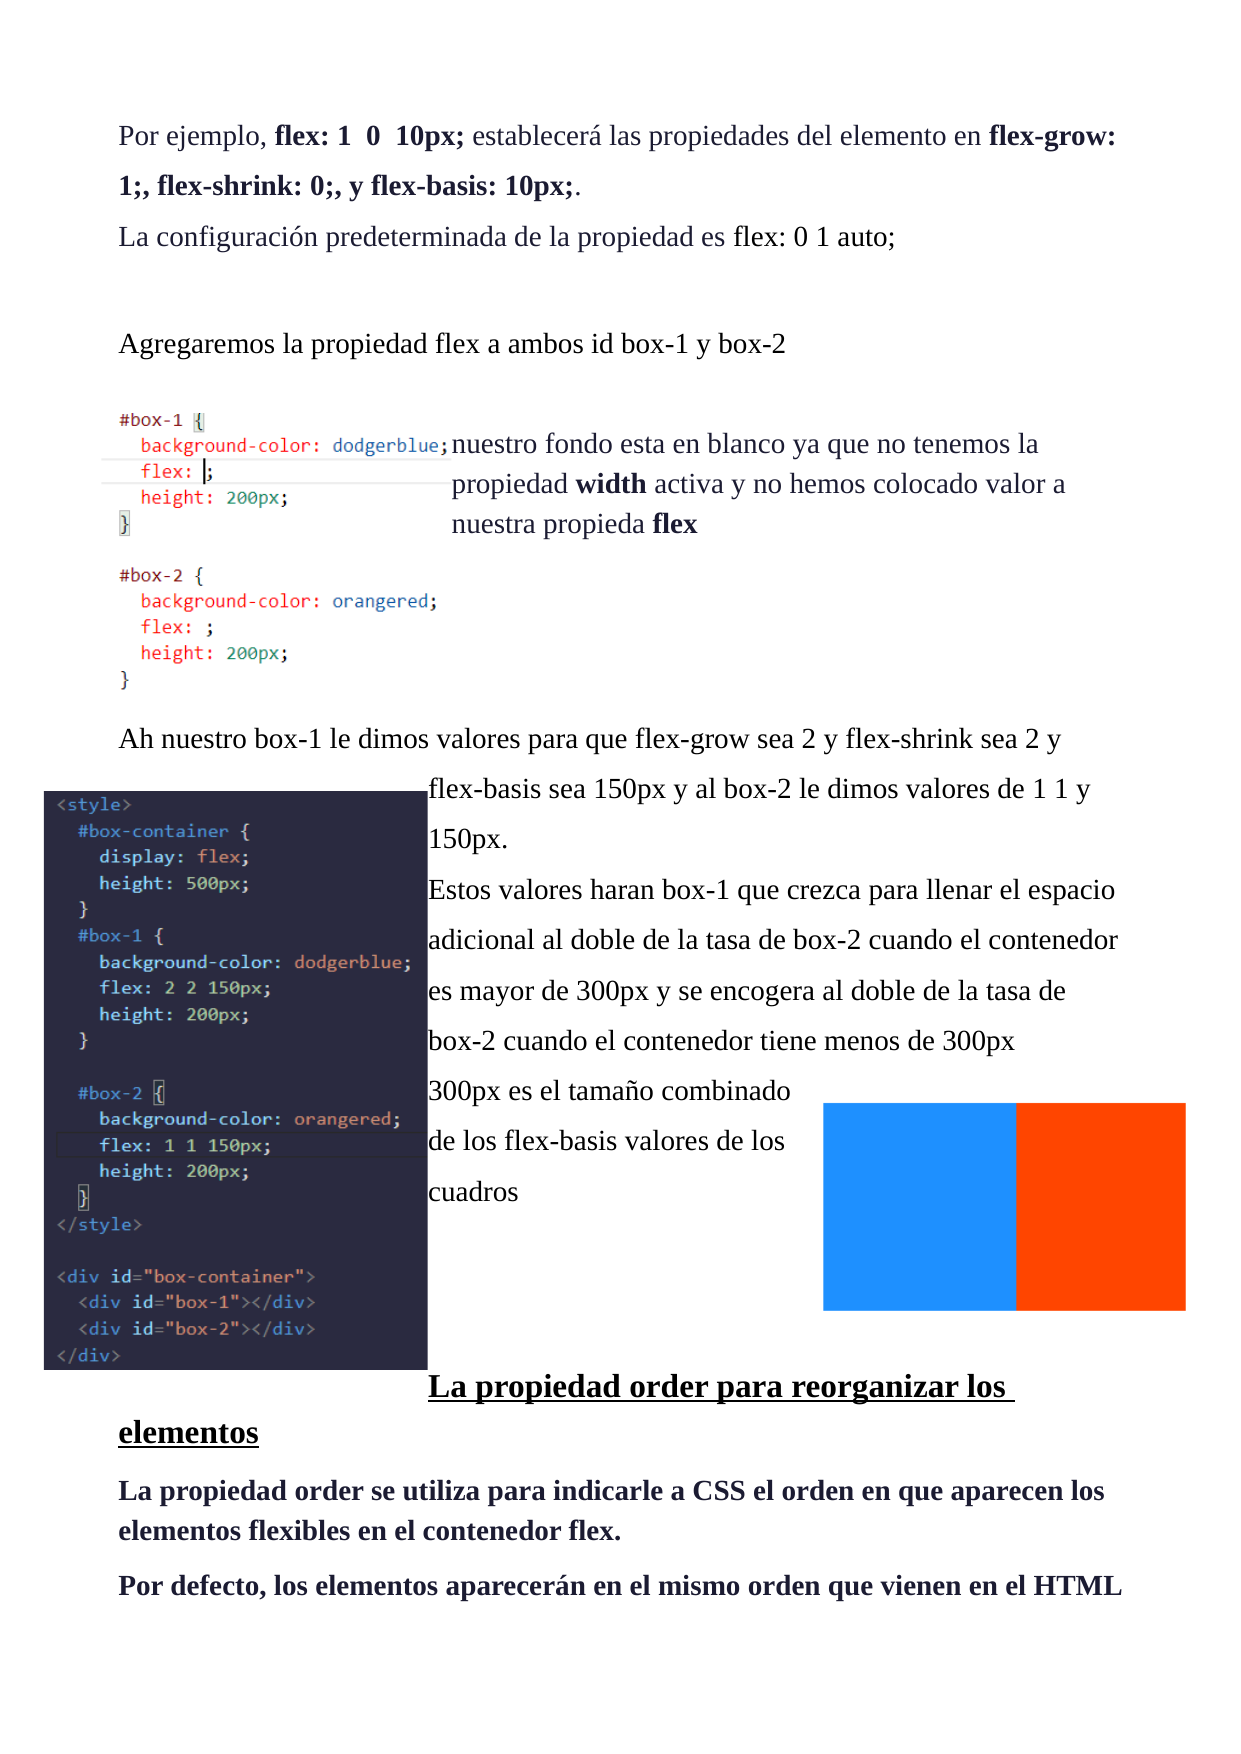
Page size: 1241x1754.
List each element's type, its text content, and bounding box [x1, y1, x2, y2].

text La propiedad order para reorganizar los elementos [118, 1367, 1122, 1451]
text nuestro fondo esta en blanco ya que no tenemos la propiedad width activa y no hemos colocado valor a nuestra propieda flex [452, 426, 1122, 540]
text 300px es el tamaño combinado de los flex-basis valores de los cuadros [428, 1073, 1122, 1207]
text Ah nuestro box-1 le dimos valores para que flex-grow sea 2 y flex-shrink sea 2 y flex-basis sea 150px y al box-2 le dimos valores de 1 1 y 150px. [118, 721, 1122, 855]
text La propiedad order se utiliza para indicarle a CSS el orden en que aparecen los elementos flexibles en el contenedor flex. [118, 1473, 1122, 1547]
text Agregaremos la propiedad flex a ambos id box-1 y box-2 [118, 327, 1122, 360]
text La configuración predeterminada de la propiedad es flex: 0 1 auto; [118, 219, 1122, 252]
text Por defecto, los elementos aparecerán en el mismo orden que vienen en el HTML [118, 1568, 1122, 1602]
text Por ejemplo, flex: 1 0 10px; establecerá las propiedades del elemento en flex-grow: 1;, flex-shrink: 0;, y flex-basis: 10px;. [118, 118, 1122, 202]
text Estos valores haran box-1 que crezca para llenar el espacio adicional al doble de la tasa de box-2 cuando el contenedor es mayor de 300px y se encogera al doble de la tasa de box-2 cuando el contenedor tiene menos de 300px [428, 872, 1122, 1056]
